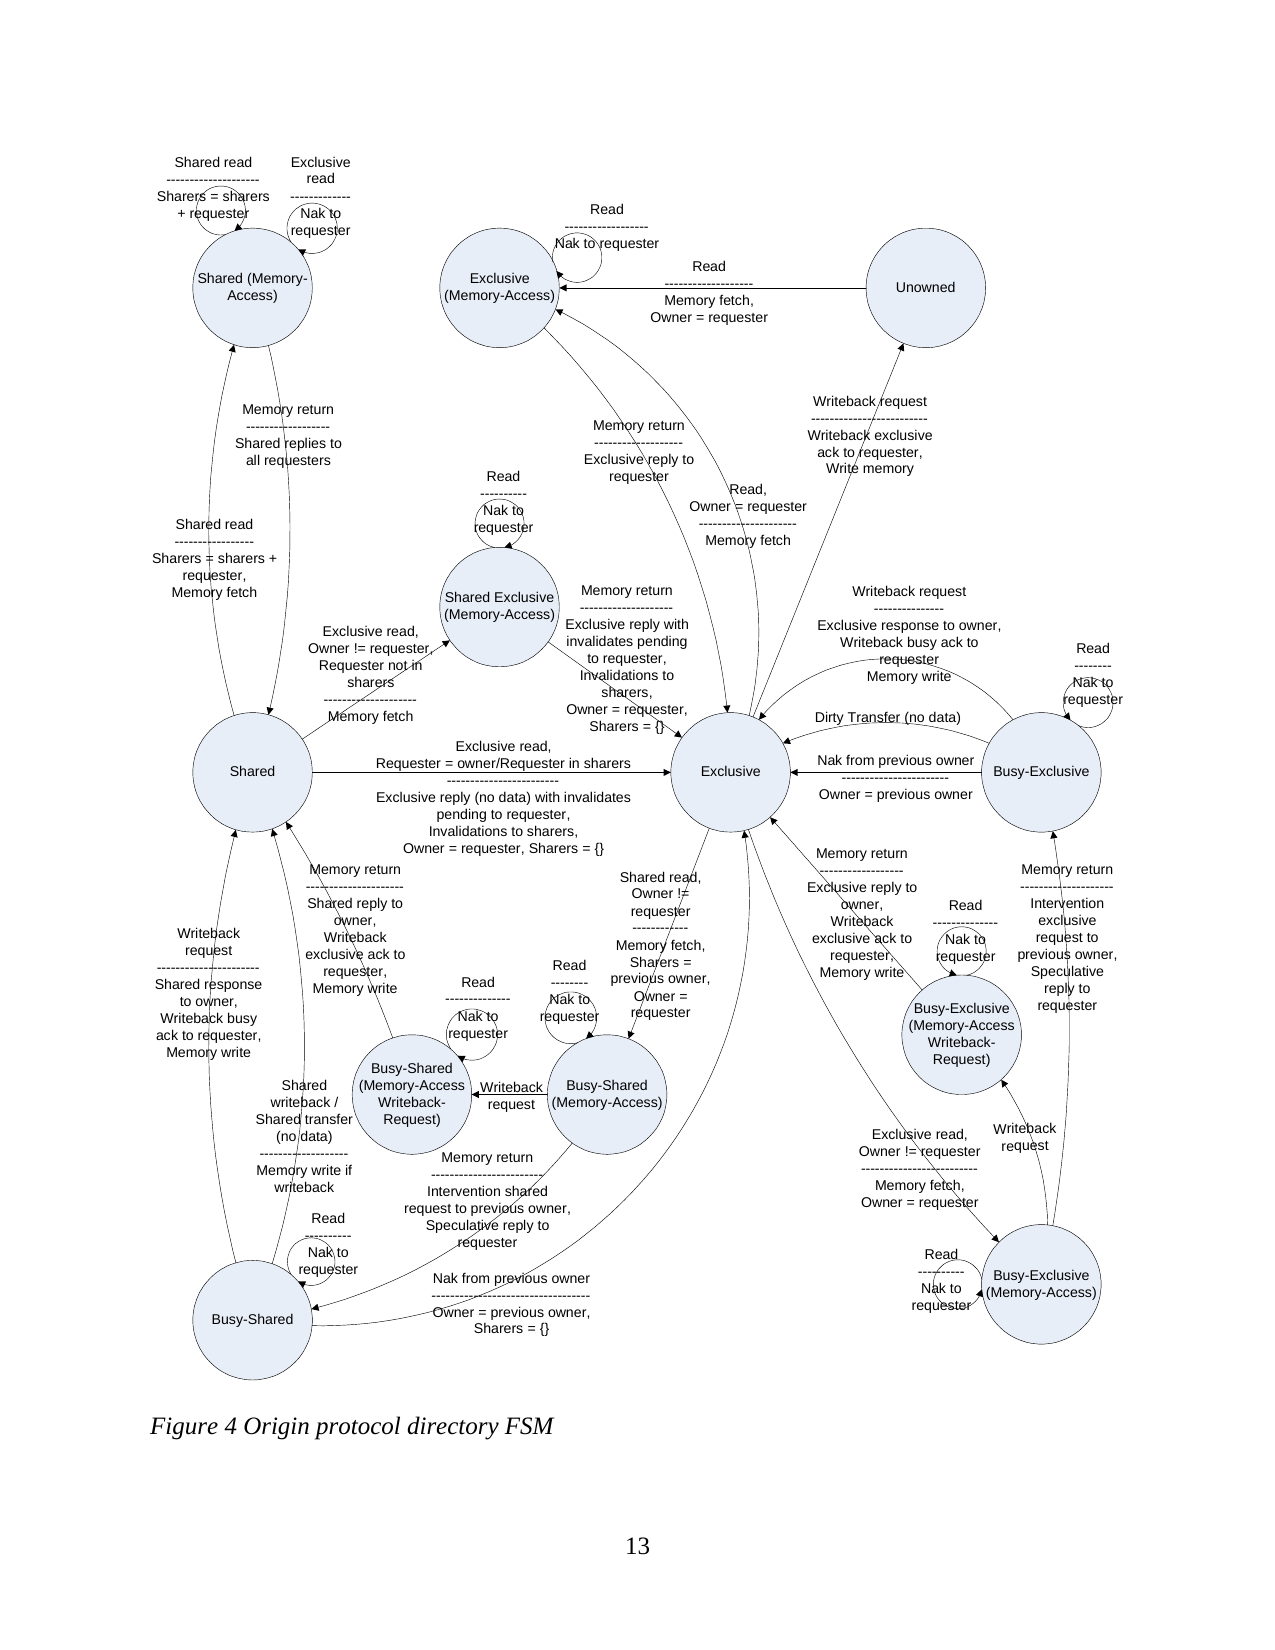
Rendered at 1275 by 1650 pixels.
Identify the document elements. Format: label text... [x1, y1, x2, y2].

text Figure 4 Origin protocol directory FSM [150, 1411, 1125, 1439]
